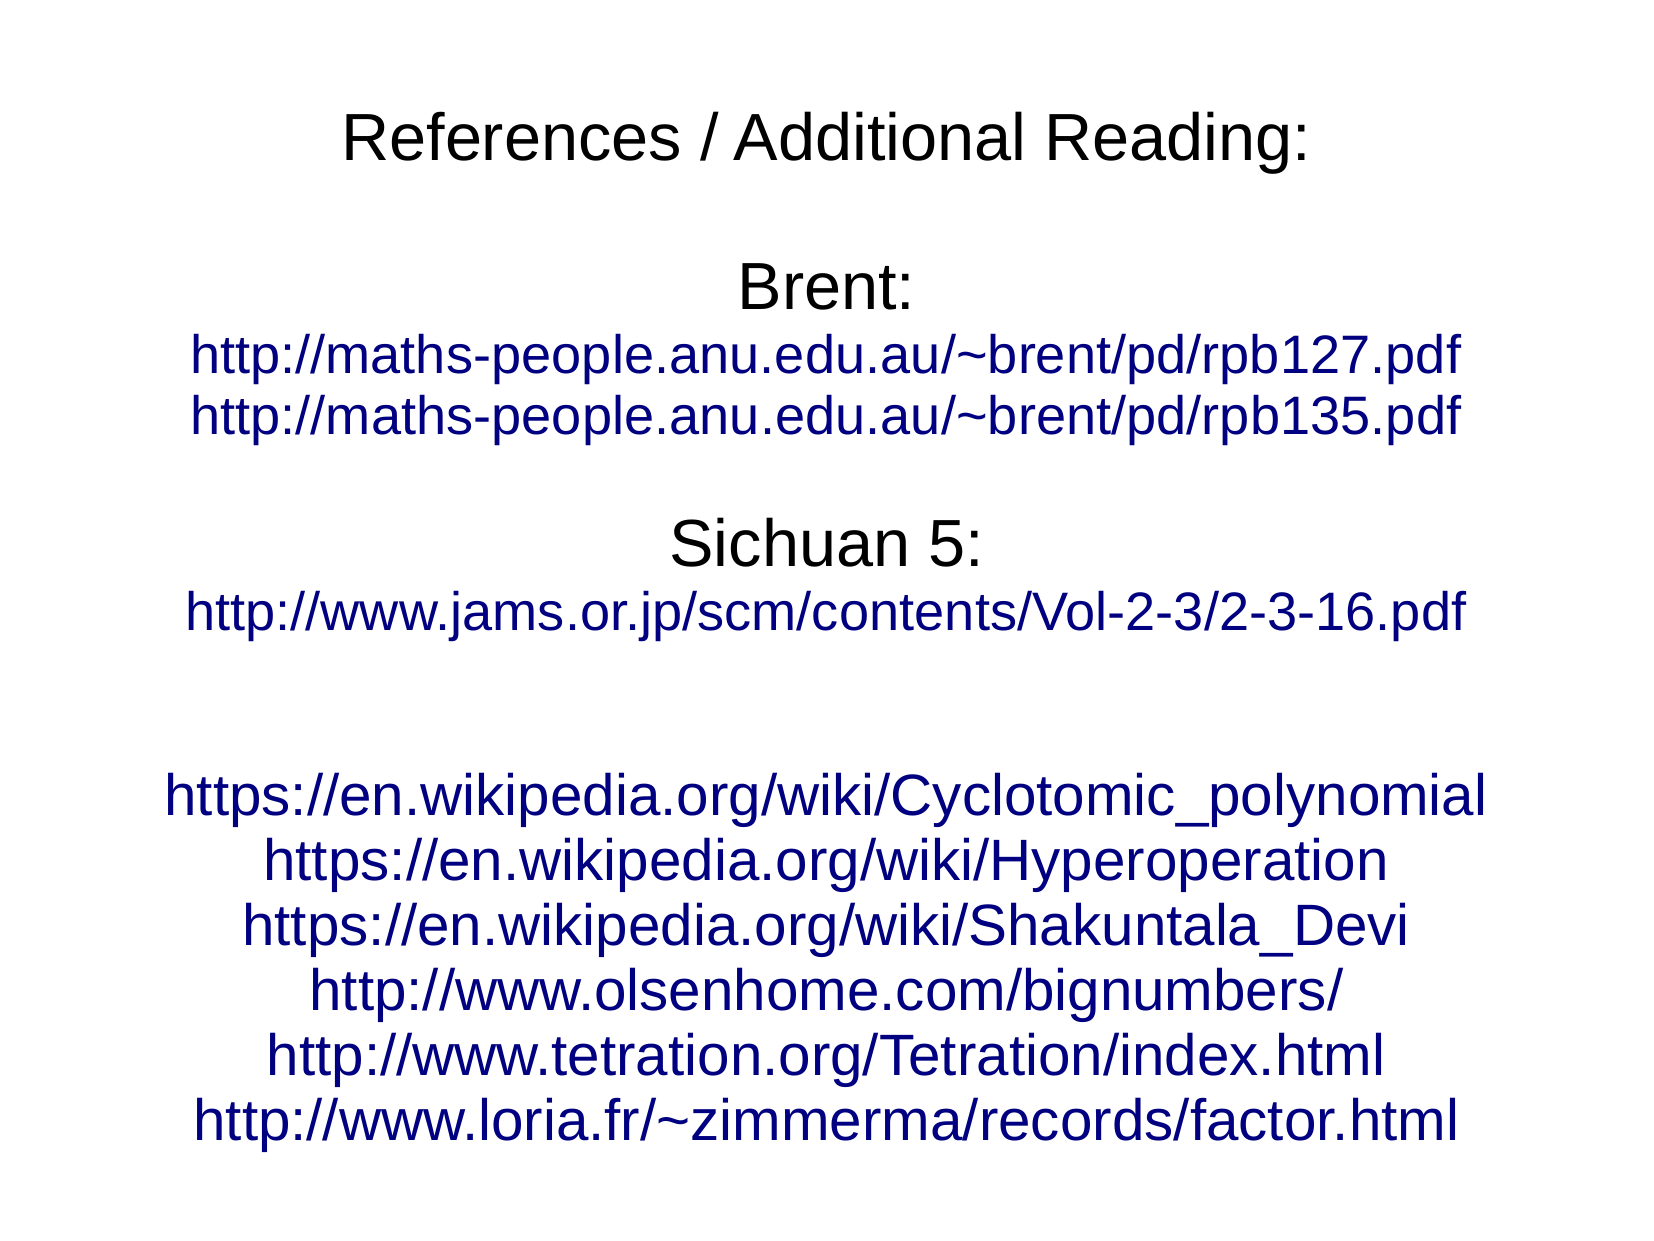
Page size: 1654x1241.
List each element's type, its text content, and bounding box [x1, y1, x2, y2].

subtitle References / Additional Reading: Brent: http://maths-people.anu.edu.au/~brent/pd/rpb127.pdf http://maths-people.anu.edu.au/~brent/pd/rpb135.pdf Sichuan 5: http://www.jams.or.jp/scm/contents/Vol-2-3/2-3-16.pdf https://en.wikipedia.org/wiki/Cyclotomic_polynomial https://en.wikipedia.org/wiki/Hyperoperation https://en.wikipedia.org/wiki/Shakuntala_Devi http://www.olsenhome.com/bignumbers/ http://www.tetration.org/Tetration/index.html http://www.loria.fr/~zimmerma/records/factor.html [82, 25, 1572, 1241]
